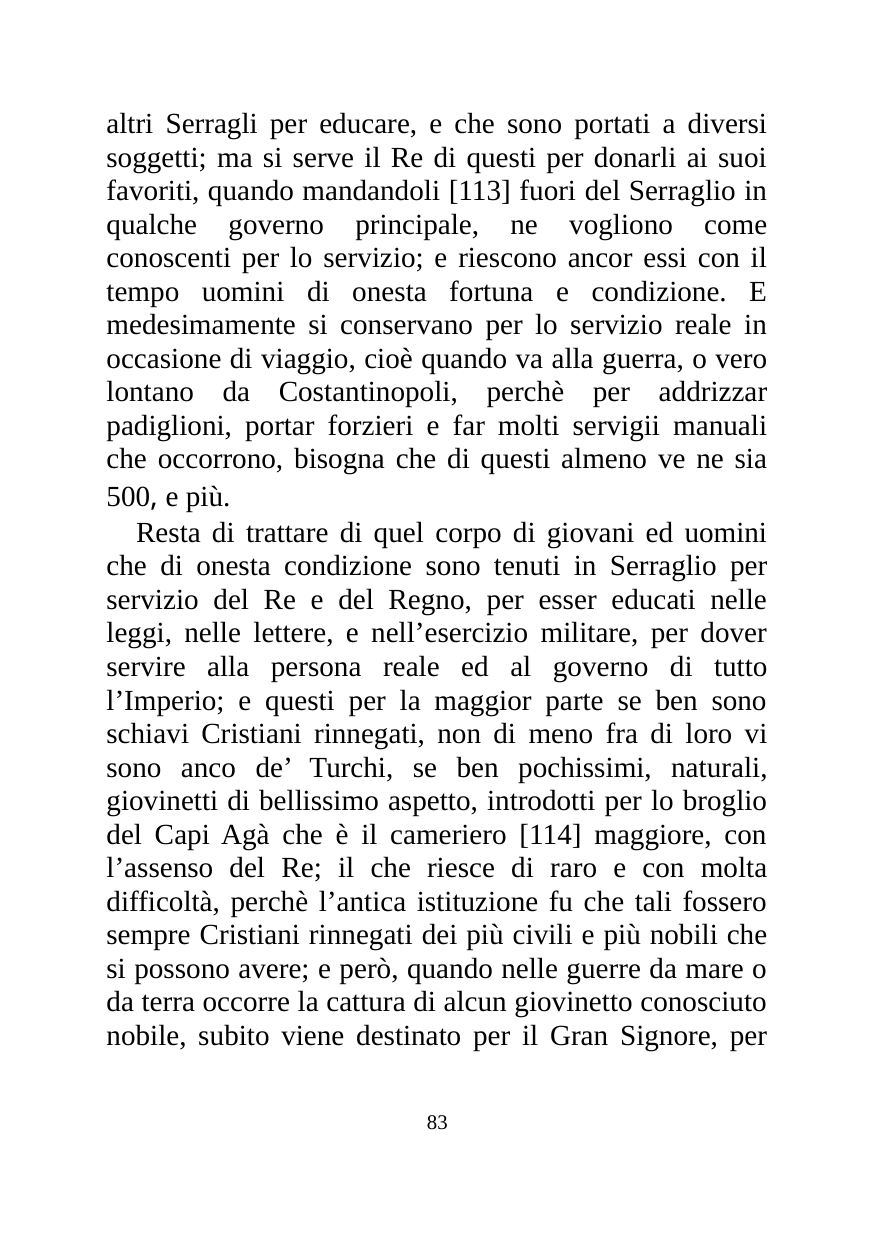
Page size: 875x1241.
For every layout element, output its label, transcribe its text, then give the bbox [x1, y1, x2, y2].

text Resta di trattare di quel corpo di giovani ed uomini che di onesta condizione sono tenuti in Serraglio per servizio del Re e del Regno, per esser educati nelle leggi, nelle lettere, e nell’esercizio militare, per dover servire alla persona reale ed al governo di tutto l’Imperio; e questi per la maggior parte se ben sono schiavi Cristiani rinnegati, non di meno fra di loro vi sono anco de’ Turchi, se ben pochissimi, naturali, giovinetti di bellissimo aspetto, introdotti per lo broglio del Capi Agà che è il cameriero [114] maggiore, con l’assenso del Re; il che riesce di raro e con molta difficoltà, perchè l’antica istituzione fu che tali fossero sempre Cristiani rinnegati dei più civili e più nobili che si possono avere; e però, quando nelle guerre da mare o da terra occorre la cattura di alcun giovinetto conosciuto nobile, subito viene destinato per il Gran Signore, per [106, 515, 768, 1052]
text altri Serragli per educare, e che sono portati a diversi soggetti; ma si serve il Re di questi per donarli ai suoi favoriti, quando mandandoli [113] fuori del Serraglio in qualche governo principale, ne vogliono come conoscenti per lo servizio; e riescono ancor essi con il tempo uomini di onesta fortuna e condizione. E medesimamente si conservano per lo servizio reale in occasione di viaggio, cioè quando va alla guerra, o vero lontano da Costantinopoli, perchè per addrizzar padiglioni, portar forzieri e far molti servigii manuali che occorrono, bisogna che di questi almeno ve ne sia 500, e più. [106, 106, 768, 515]
